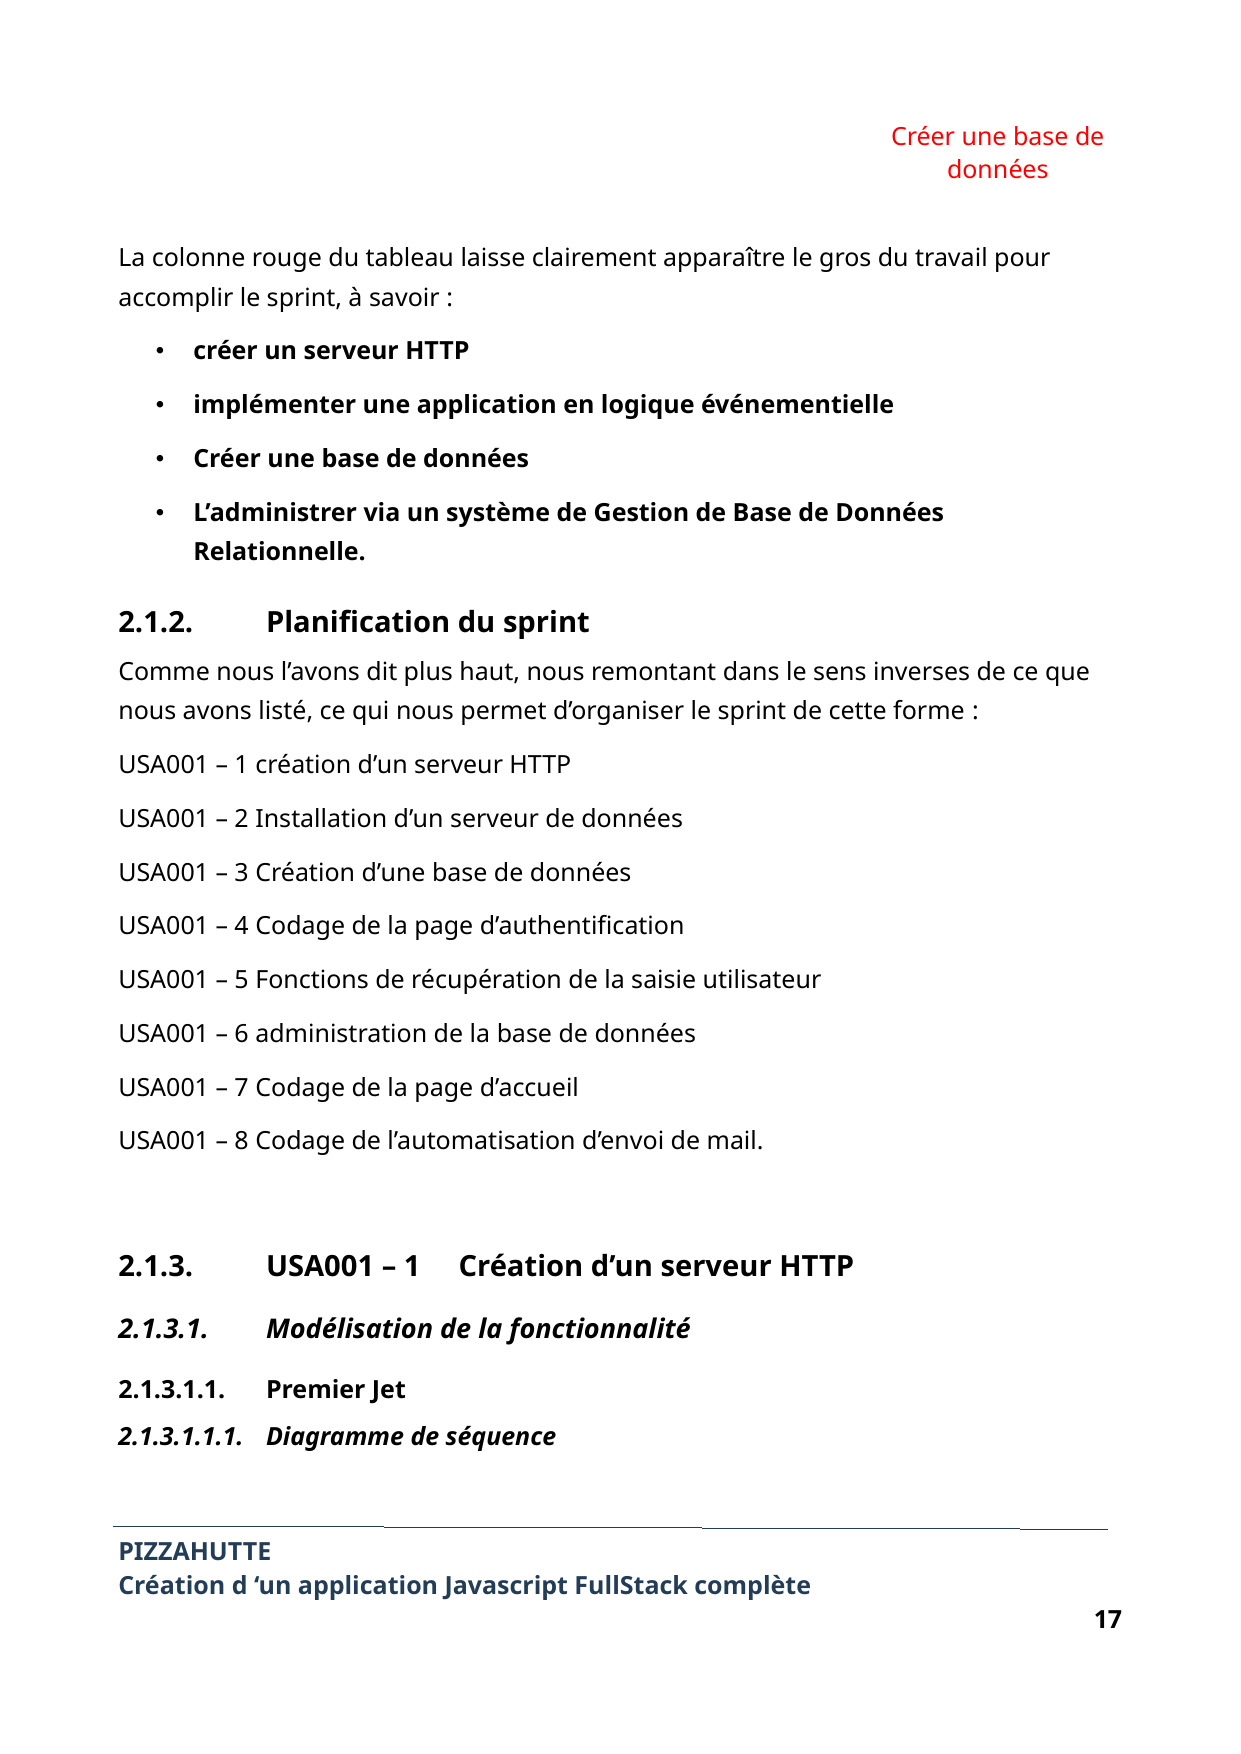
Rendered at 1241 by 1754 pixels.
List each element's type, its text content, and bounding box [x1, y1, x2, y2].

table_cell [370, 118, 620, 186]
list L’administrer via un système de Gestion de Base de Données Relationnelle. [156, 494, 1122, 567]
list créer un serveur HTTP [156, 333, 1122, 367]
subtitle Diagramme de séquence [118, 1418, 1122, 1452]
subtitle USA001 – 1 Création d’un serveur HTTP [118, 1245, 1122, 1285]
text USA001 – 7 Codage de la page d’accueil [118, 1069, 1122, 1103]
subtitle Premier Jet [118, 1372, 1122, 1406]
table_cell [116, 118, 370, 186]
text USA001 – 2 Installation d’un serveur de données [118, 801, 1122, 834]
text USA001 – 1 création d’un serveur HTTP [118, 747, 1122, 781]
table_cell Créer une base de données [872, 118, 1123, 186]
table_cell [620, 118, 872, 186]
subtitle Modélisation de la fonctionnalité [118, 1310, 1122, 1347]
text Comme nous l’avons dit plus haut, nous remontant dans le sens inverses de ce que nous avons listé, ce qui nous permet d’organiser le sprint de cette forme : [118, 654, 1122, 727]
text USA001 – 4 Codage de la page d’authentification [118, 908, 1122, 942]
subtitle Planification du sprint [118, 602, 1122, 641]
text USA001 – 8 Codage de l’automatisation d’envoi de mail. [118, 1123, 1122, 1157]
text La colonne rouge du tableau laisse clairement apparaître le gros du travail pour accomplir le sprint, à savoir : [118, 240, 1122, 313]
text USA001 – 5 Fonctions de récupération de la saisie utilisateur [118, 962, 1122, 996]
list Créer une base de données [156, 440, 1122, 474]
list implémenter une application en logique événementielle [156, 387, 1122, 421]
text USA001 – 3 Création d’une base de données [118, 854, 1122, 888]
text USA001 – 6 administration de la base de données [118, 1016, 1122, 1049]
